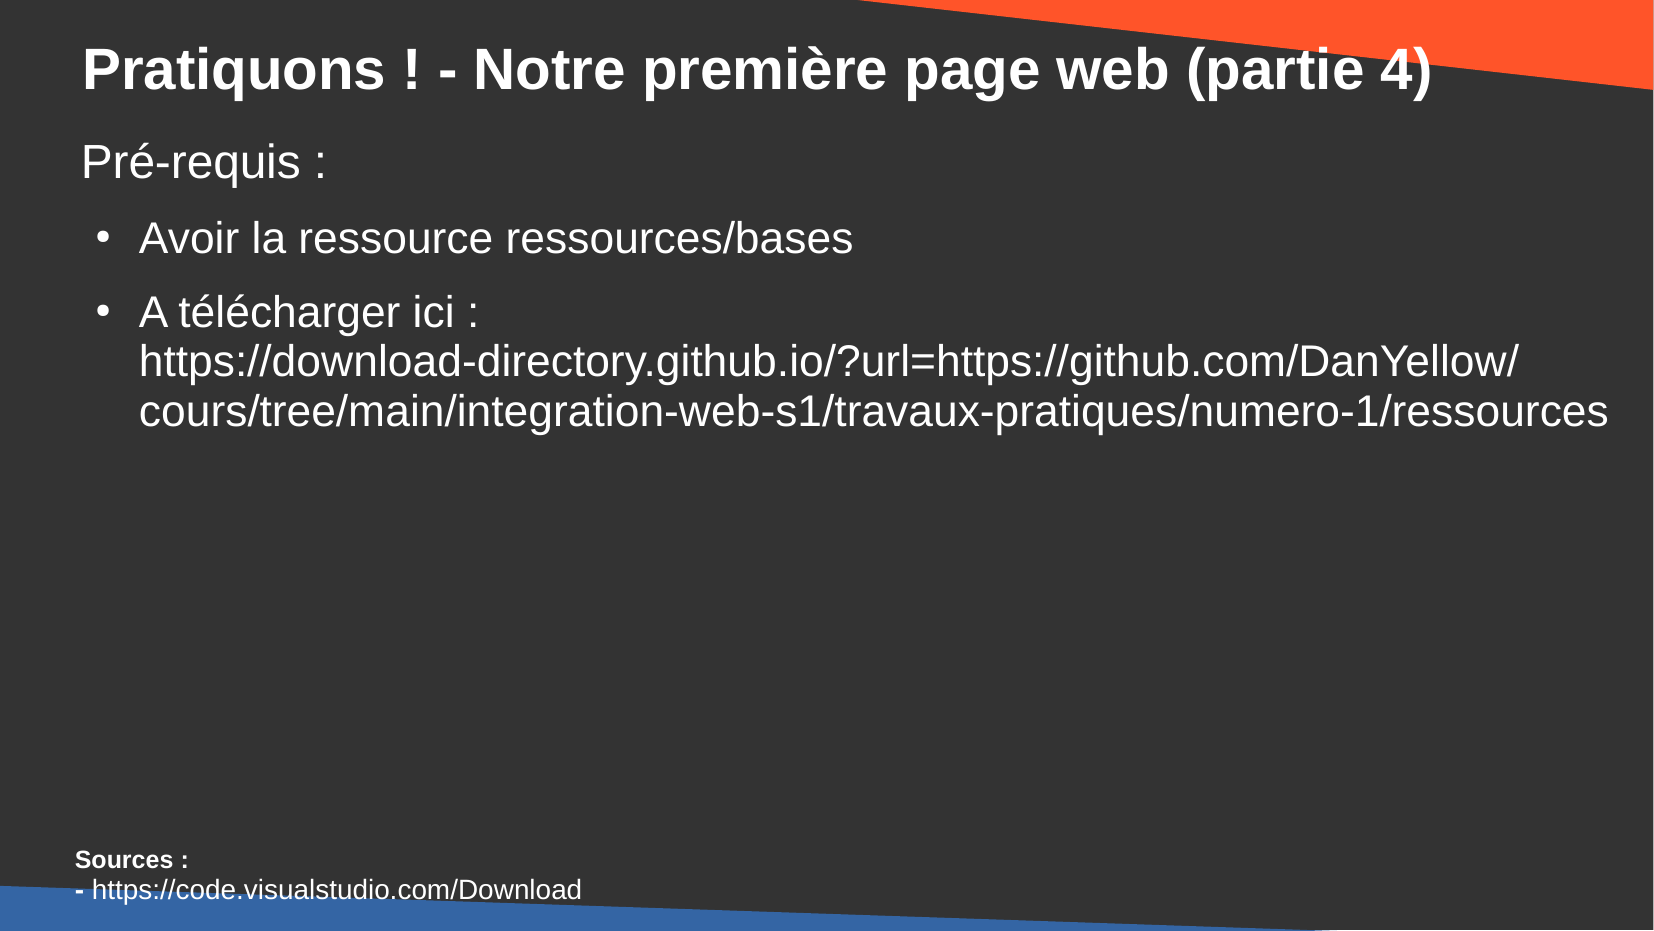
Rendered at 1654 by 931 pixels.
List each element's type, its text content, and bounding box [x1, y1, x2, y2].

list Pré-requis : Avoir la ressource ressources/bases A télécharger ici : https://download-directory.github.io/?url=https://github.com/DanYellow/cours/tree/main/integration-web-s1/travaux-pratiques/numero-1/ressources [80, 135, 1620, 473]
text_box [857, 0, 1654, 90]
text_box Sources : - https://code.visualstudio.com/Download [60, 838, 1146, 928]
title Pratiquons ! - Notre première page web (partie 4) [82, 37, 1571, 114]
text_box [0, 885, 1337, 931]
